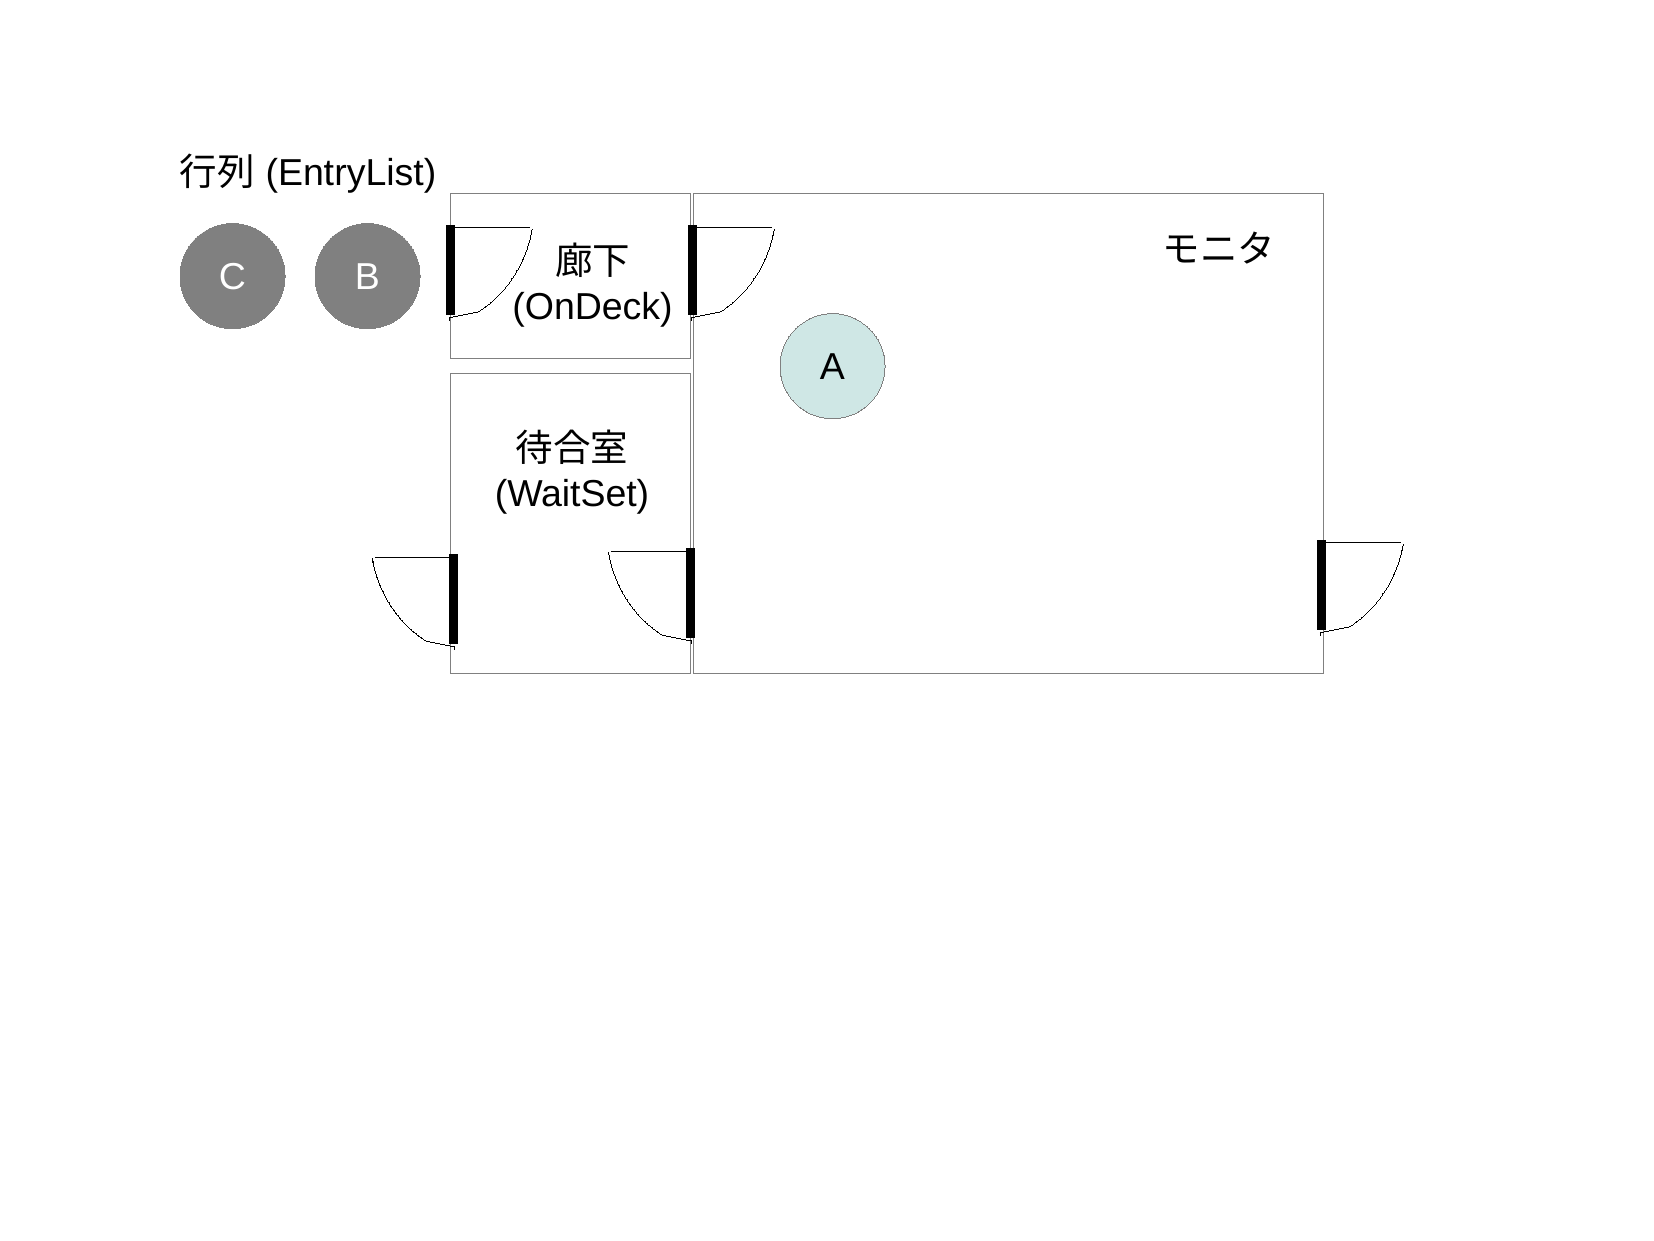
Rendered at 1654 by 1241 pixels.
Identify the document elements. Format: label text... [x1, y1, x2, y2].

text_box 行列(EntryList) [165, 135, 450, 194]
text_box C [180, 223, 286, 329]
text_box B [315, 223, 421, 329]
text_box モニタ [1147, 211, 1291, 271]
text_box 待合室 (WaitSet) [480, 410, 665, 512]
text_box 廊下 (OnDeck) [497, 223, 688, 325]
text_box A [780, 313, 886, 419]
